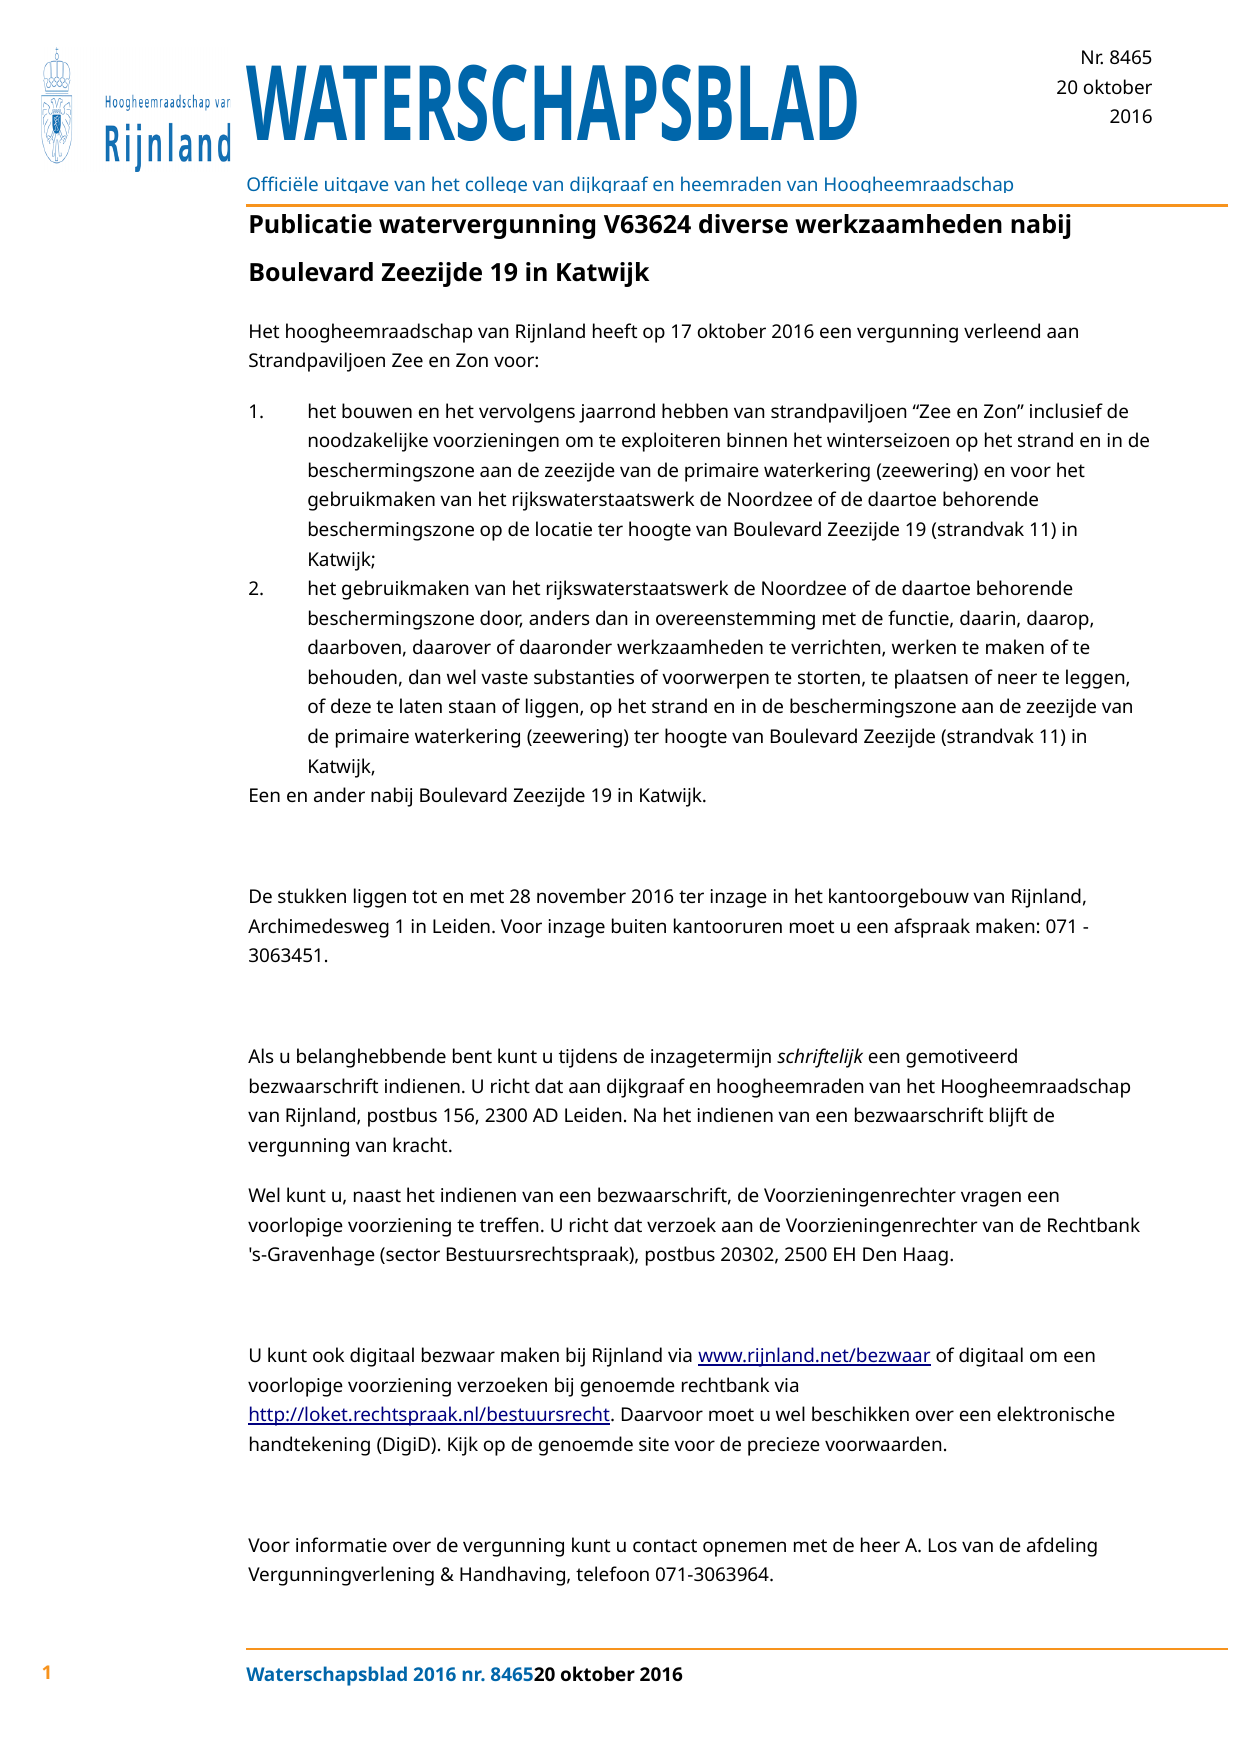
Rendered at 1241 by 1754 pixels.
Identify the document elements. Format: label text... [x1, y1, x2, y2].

list het gebruikmaken van het rijkswaterstaatswerk de Noordzee of de daartoe behorende beschermingszone door, anders dan in overeenstemming met de functie, daarin, daarop, daarboven, daarover of daaronder werkzaamheden te verrichten, werken te maken of te behouden, dan wel vaste substanties of voorwerpen te storten, te plaatsen of neer te leggen, of deze te laten staan of liggen, op het strand en in de beschermingszone aan de zeezijde van de primaire waterkering (zeewering) ter hoogte van Boulevard Zeezijde (strandvak 11) in Katwijk, [248, 575, 1152, 779]
text U kunt ook digitaal bezwaar maken bij Rijnland via www.rijnland.net/bezwaar of digitaal om een voorlopige voorziening verzoeken bij genoemde rechtbank via http://loket.rechtspraak.nl/bestuursrecht. Daarvoor moet u wel beschikken over een elektronische handtekening (DigiD). Kijk op de genoemde site voor de precieze voorwaarden. [248, 1342, 1152, 1457]
text Een en ander nabij Boulevard Zeezijde 19 in Katwijk. [248, 782, 1152, 808]
text Als u belanghebbende bent kunt u tijdens de inzagetermijn schriftelijk een gemotiveerd bezwaarschrift indienen. U richt dat aan dijkgraaf en hoogheemraden van het Hoogheemraadschap van Rijnland, postbus 156, 2300 AD Leiden. Na het indienen van een bezwaarschrift blijft de vergunning van kracht. [248, 1043, 1152, 1158]
text De stukken liggen tot en met 28 november 2016 ter inzage in het kantoorgebouw van Rijnland, Archimedesweg 1 in Leiden. Voor inzage buiten kantooruren moet u een afspraak maken: 071 - 3063451. [248, 883, 1152, 968]
text Voor informatie over de vergunning kunt u contact opnemen met de heer A. Los van de afdeling Vergunningverlening & Handhaving, telefoon 071-3063964. [248, 1532, 1152, 1587]
text Wel kunt u, naast het indienen van een bezwaarschrift, de Voorzieningenrechter vragen een voorlopige voorziening te treffen. U richt dat verzoek aan de Voorzieningenrechter van de Rechtbank 's-Gravenhage (sector Bestuursrechtspraak), postbus 20302, 2500 EH Den Haag. [248, 1182, 1152, 1267]
text Publicatie watervergunning V63624 diverse werkzaamheden nabij Boulevard Zeezijde 19 in Katwijk [248, 207, 1152, 288]
text Het hoogheemraadschap van Rijnland heeft op 17 oktober 2016 een vergunning verleend aan Strandpaviljoen Zee en Zon voor: [248, 318, 1152, 373]
picture [41, 47, 231, 172]
list het bouwen en het vervolgens jaarrond hebben van strandpaviljoen “Zee en Zon” inclusief de noodzakelijke voorzieningen om te exploiteren binnen het winterseizoen op het strand en in de beschermingszone aan de zeezijde van de primaire waterkering (zeewering) en voor het gebruikmaken van het rijkswaterstaatswerk de Noordzee of de daartoe behorende beschermingszone op de locatie ter hoogte van Boulevard Zeezijde 19 (strandvak 11) in Katwijk; [248, 398, 1152, 572]
